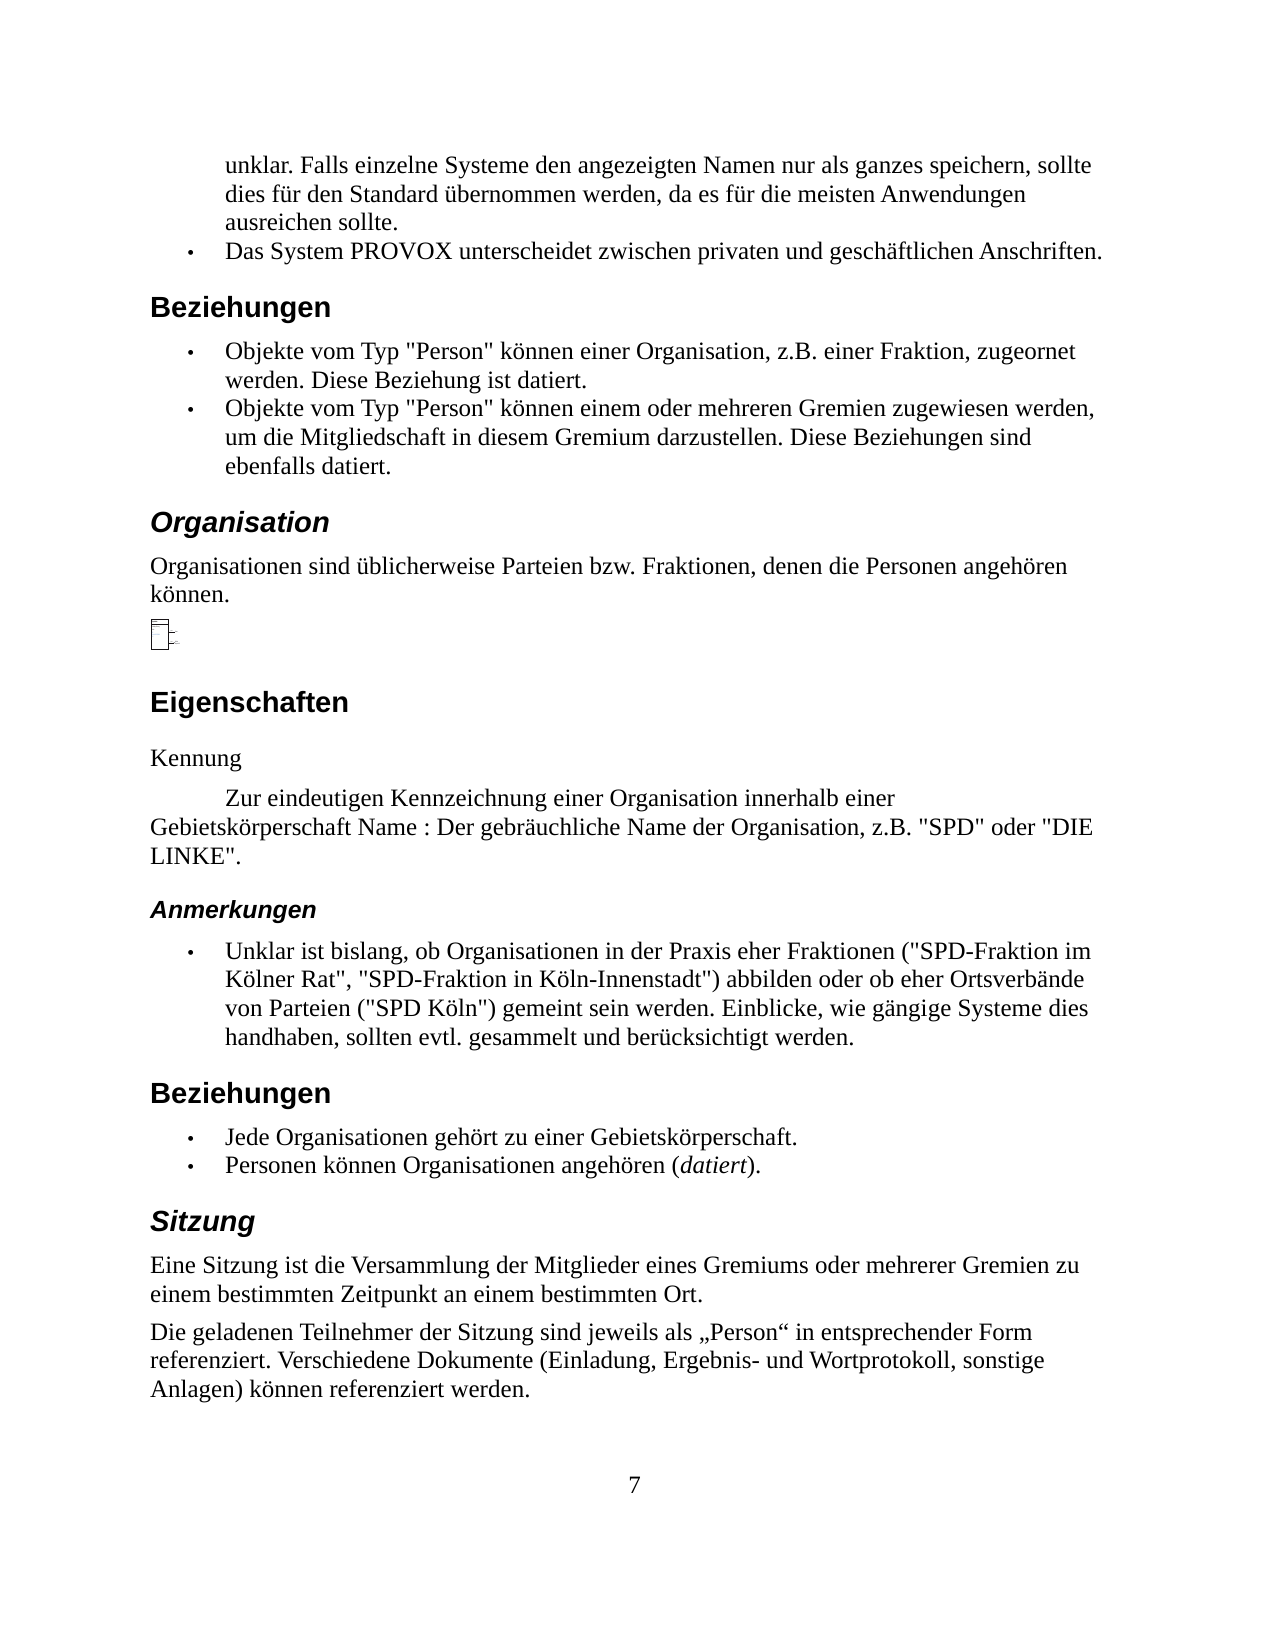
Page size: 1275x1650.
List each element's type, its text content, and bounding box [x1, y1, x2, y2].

subtitle Anmerkungen [150, 895, 1125, 923]
text Gebietskörperschaft Name : Der gebräuchliche Name der Organisation, z.B. "SPD" oder "DIE LINKE". [150, 812, 1125, 870]
subtitle Organisation [150, 505, 1125, 538]
list Jede Organisationen gehört zu einer Gebietskörperschaft. [187, 1122, 1125, 1151]
text Eine Sitzung ist die Versammlung der Mitglieder eines Gremiums oder mehrerer Gremien zu einem bestimmten Zeitpunkt an einem bestimmten Ort. [150, 1250, 1125, 1308]
subtitle Beziehungen [150, 290, 1125, 323]
list Objekte vom Typ "Person" können einem oder mehreren Gremien zugewiesen werden, um die Mitgliedschaft in diesem Gremium darzustellen. Diese Beziehungen sind ebenfalls datiert. [187, 393, 1125, 480]
subtitle Sitzung [150, 1204, 1125, 1238]
list Unklar ist bislang, ob Organisationen in der Praxis eher Fraktionen ("SPD-Fraktion im Kölner Rat", "SPD-Fraktion in Köln-Innenstadt") abbilden oder ob eher Ortsverbände von Parteien ("SPD Köln") gemeint sein werden. Einblicke, wie gängige Systeme dies handhaben, sollten evtl. gesammelt und berücksichtigt werden. [187, 936, 1125, 1051]
list Das System PROVOX unterscheidet zwischen privaten und geschäftlichen Anschriften. [187, 236, 1125, 265]
list unklar. Falls einzelne Systeme den angezeigten Namen nur als ganzes speichern, sollte dies für den Standard übernommen werden, da es für die meisten Anwendungen ausreichen sollte. [187, 150, 1125, 236]
text Organisationen sind üblicherweise Parteien bzw. Fraktionen, denen die Personen angehören können. [150, 551, 1125, 608]
text Zur eindeutigen Kennzeichnung einer Organisation innerhalb einer [225, 783, 1125, 812]
text Kennung [150, 743, 1125, 771]
text Die geladenen Teilnehmer der Sitzung sind jeweils als „Person“ in entsprechender Form referenziert. Verschiedene Dokumente (Einladung, Ergebnis- und Wortprotokoll, sonstige Anlagen) können referenziert werden. [150, 1317, 1125, 1403]
list Personen können Organisationen angehören (datiert). [187, 1151, 1125, 1179]
list Objekte vom Typ "Person" können einer Organisation, z.B. einer Fraktion, zugeornet werden. Diese Beziehung ist datiert. [187, 336, 1125, 393]
subtitle Eigenschaften [150, 685, 1125, 718]
subtitle Beziehungen [150, 1076, 1125, 1109]
